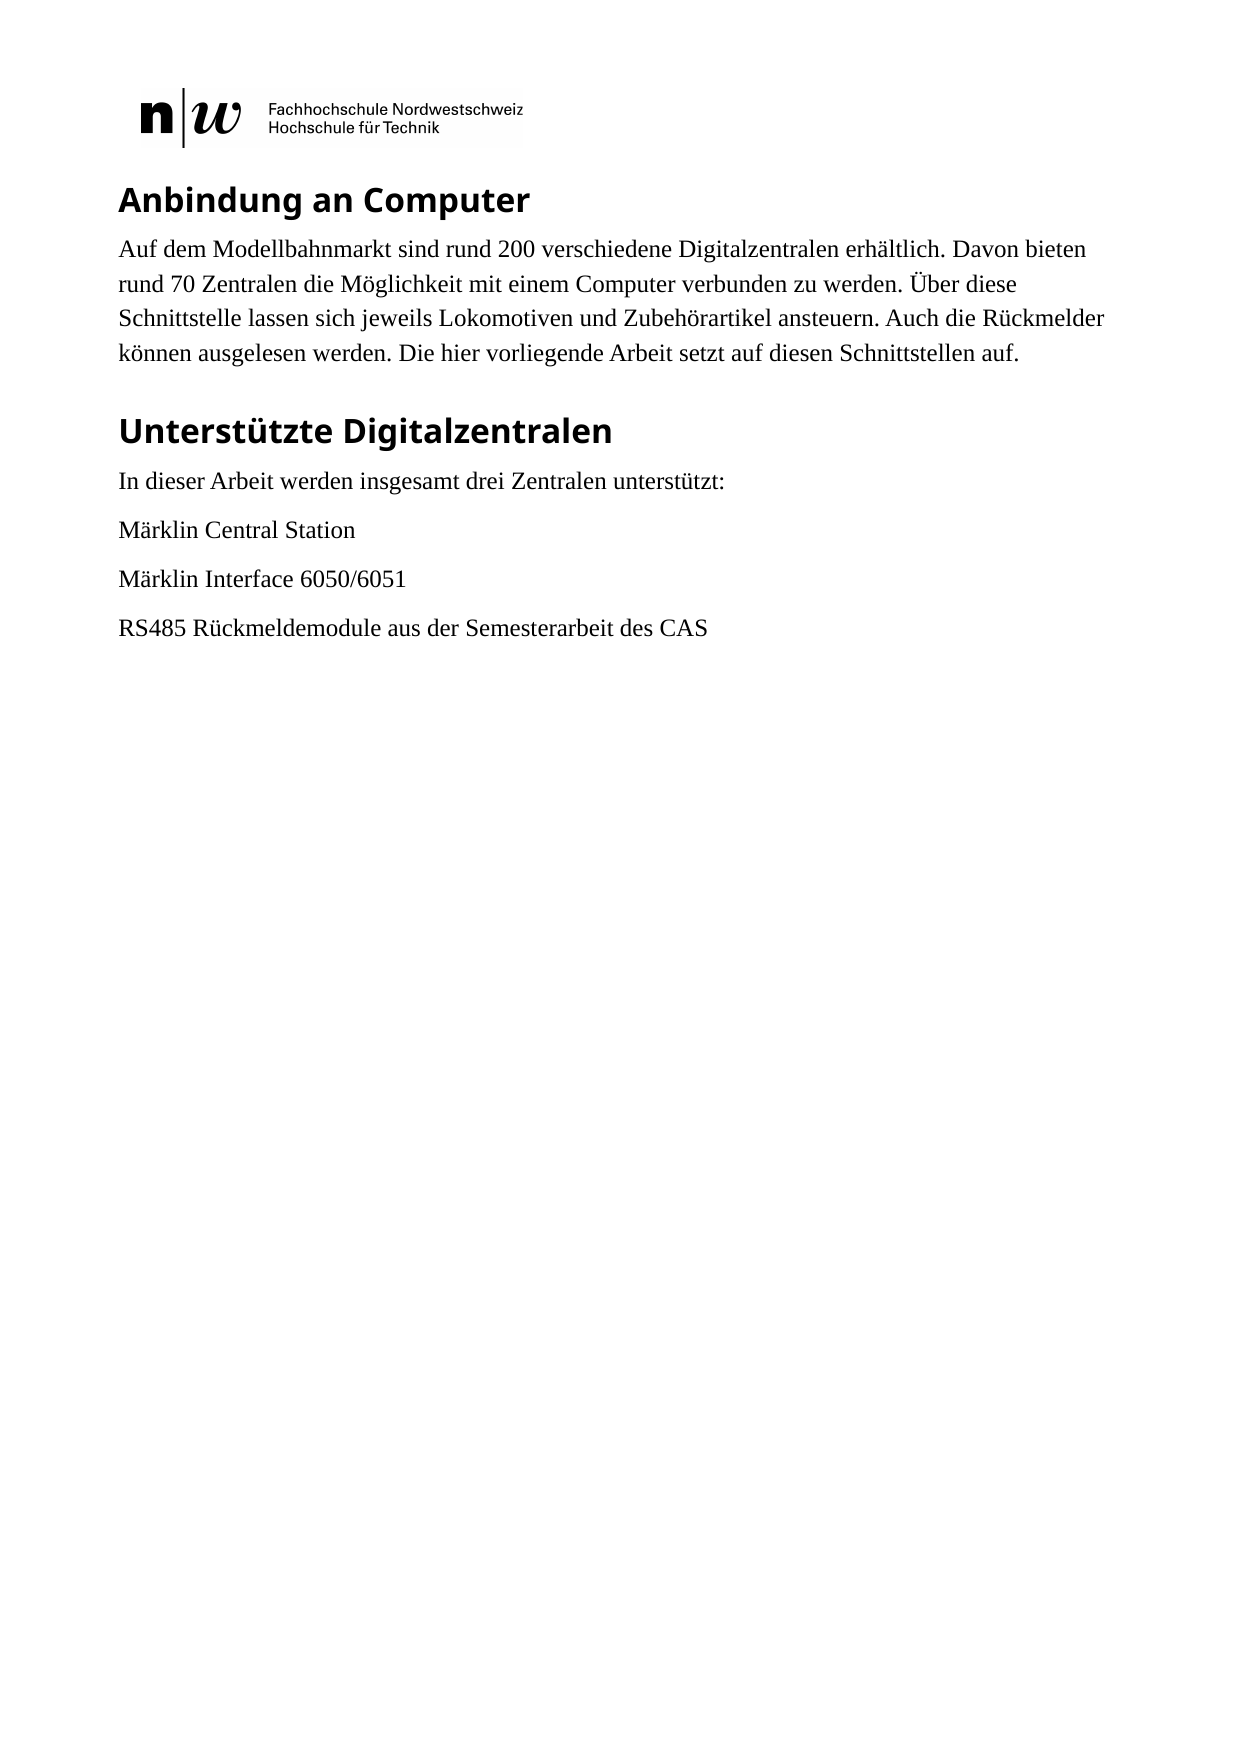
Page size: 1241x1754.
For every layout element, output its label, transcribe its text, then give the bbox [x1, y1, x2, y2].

subtitle Unterstützte Digitalzentralen [118, 408, 1122, 454]
text In dieser Arbeit werden insgesamt drei Zentralen unterstützt: [118, 466, 1122, 495]
text Auf dem Modellbahnmarkt sind rund 200 verschiedene Digitalzentralen erhältlich. Davon bieten rund 70 Zentralen die Möglichkeit mit einem Computer verbunden zu werden. Über diese Schnittstelle lassen sich jeweils Lokomotiven und Zubehörartikel ansteuern. Auch die Rückmelder können ausgelesen werden. Die hier vorliegende Arbeit setzt auf diesen Schnittstellen auf. [118, 234, 1122, 367]
subtitle Anbindung an Computer [118, 176, 1122, 222]
text Märklin Central Station [118, 515, 1122, 544]
picture [141, 88, 523, 148]
text RS485 Rückmeldemodule aus der Semesterarbeit des CAS [118, 613, 1122, 642]
text Märklin Interface 6050/6051 [118, 564, 1122, 593]
